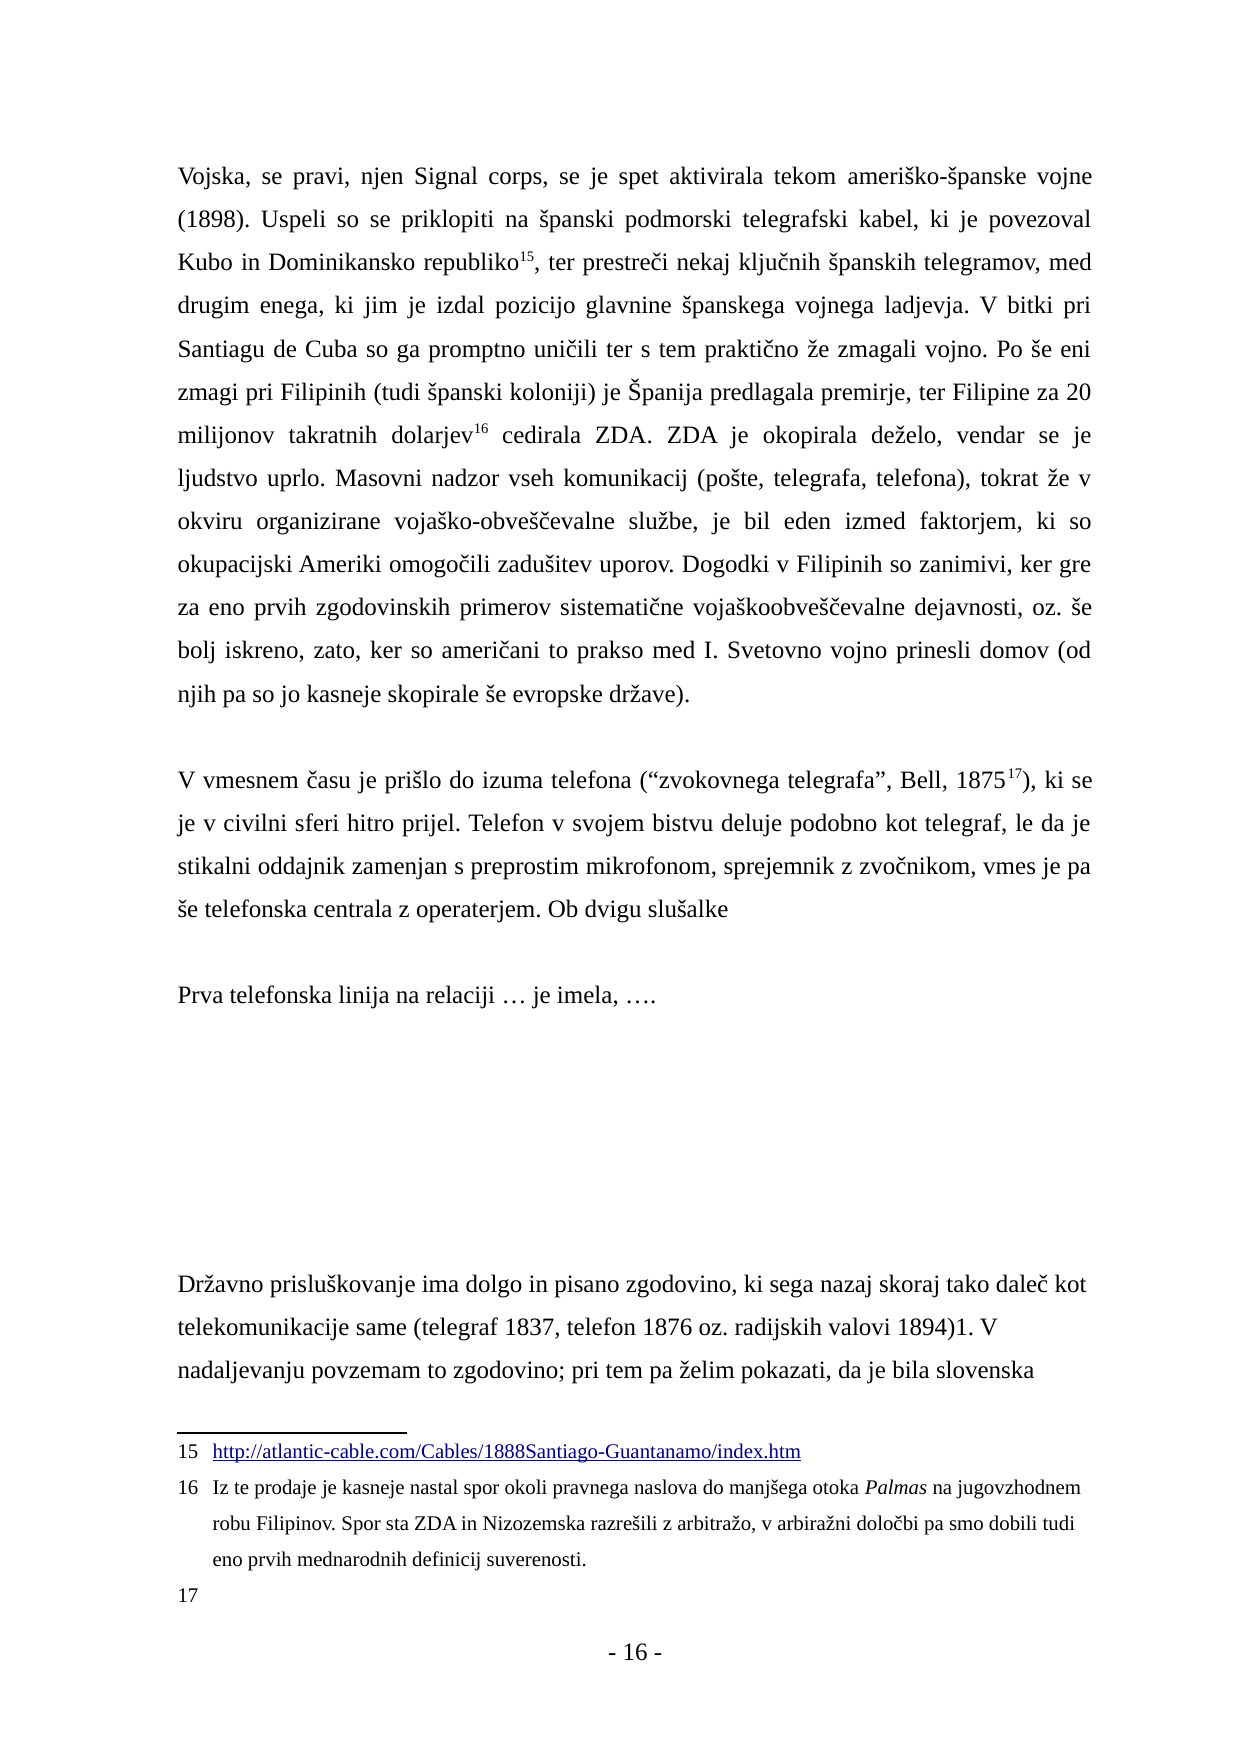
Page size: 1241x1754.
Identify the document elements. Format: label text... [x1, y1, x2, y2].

text Državno prisluškovanje ima dolgo in pisano zgodovino, ki sega nazaj skoraj tako daleč kot telekomunikacije same (telegraf 1837, telefon 1876 oz. radijskih valovi 1894)1. V nadaljevanju povzemam to zgodovino; pri tem pa želim pokazati, da je bila slovenska [177, 1269, 1093, 1384]
text Vojska, se pravi, njen Signal corps, se je spet aktivirala tekom ameriško-španske vojne (1898). Uspeli so se priklopiti na španski podmorski telegrafski kabel, ki je povezoval Kubo in Dominikansko republiko, ter prestreči nekaj ključnih španskih telegramov, med drugim enega, ki jim je izdal pozicijo glavnine španskega vojnega ladjevja. V bitki pri Santiagu de Cuba so ga promptno uničili ter s tem praktično že zmagali vojno. Po še eni zmagi pri Filipinih (tudi španski koloniji) je Španija predlagala premirje, ter Filipine za 20 milijonov takratnih dolarjev cedirala ZDA. ZDA je okopirala deželo, vendar se je ljudstvo uprlo. Masovni nadzor vseh komunikacij (pošte, telegrafa, telefona), tokrat že v okviru organizirane vojaško-obveščevalne službe, je bil eden izmed faktorjem, ki so okupacijski Ameriki omogočili zadušitev uporov. Dogodki v Filipinih so zanimivi, ker gre za eno prvih zgodovinskih primerov sistematične vojaškoobveščevalne dejavnosti, oz. še bolj iskreno, zato, ker so američani to prakso med I. Svetovno vojno prinesli domov (od njih pa so jo kasneje skopirale še evropske države). [177, 161, 1093, 707]
text http://atlantic-cable.com/Cables/1888Santiago-Guantanamo/index.htm [177, 1439, 1093, 1463]
text Iz te prodaje je kasneje nastal spor okoli pravnega naslova do manjšega otoka Palmas na jugovzhodnem robu Filipinov. Spor sta ZDA in Nizozemska razrešili z arbitražo, v arbiražni določbi pa smo dobili tudi eno prvih mednarodnih definicij suverenosti. [177, 1475, 1093, 1571]
text Prva telefonska linija na relaciji … je imela, …. [177, 981, 1093, 1009]
text V vmesnem času je prišlo do izuma telefona (“zvokovnega telegrafa”, Bell, 1875), ki se je v civilni sferi hitro prijel. Telefon v svojem bistvu deluje podobno kot telegraf, le da je stikalni oddajnik zamenjan s preprostim mikrofonom, sprejemnik z zvočnikom, vmes je pa še telefonska centrala z operaterjem. Ob dvigu slušalke [177, 765, 1093, 923]
